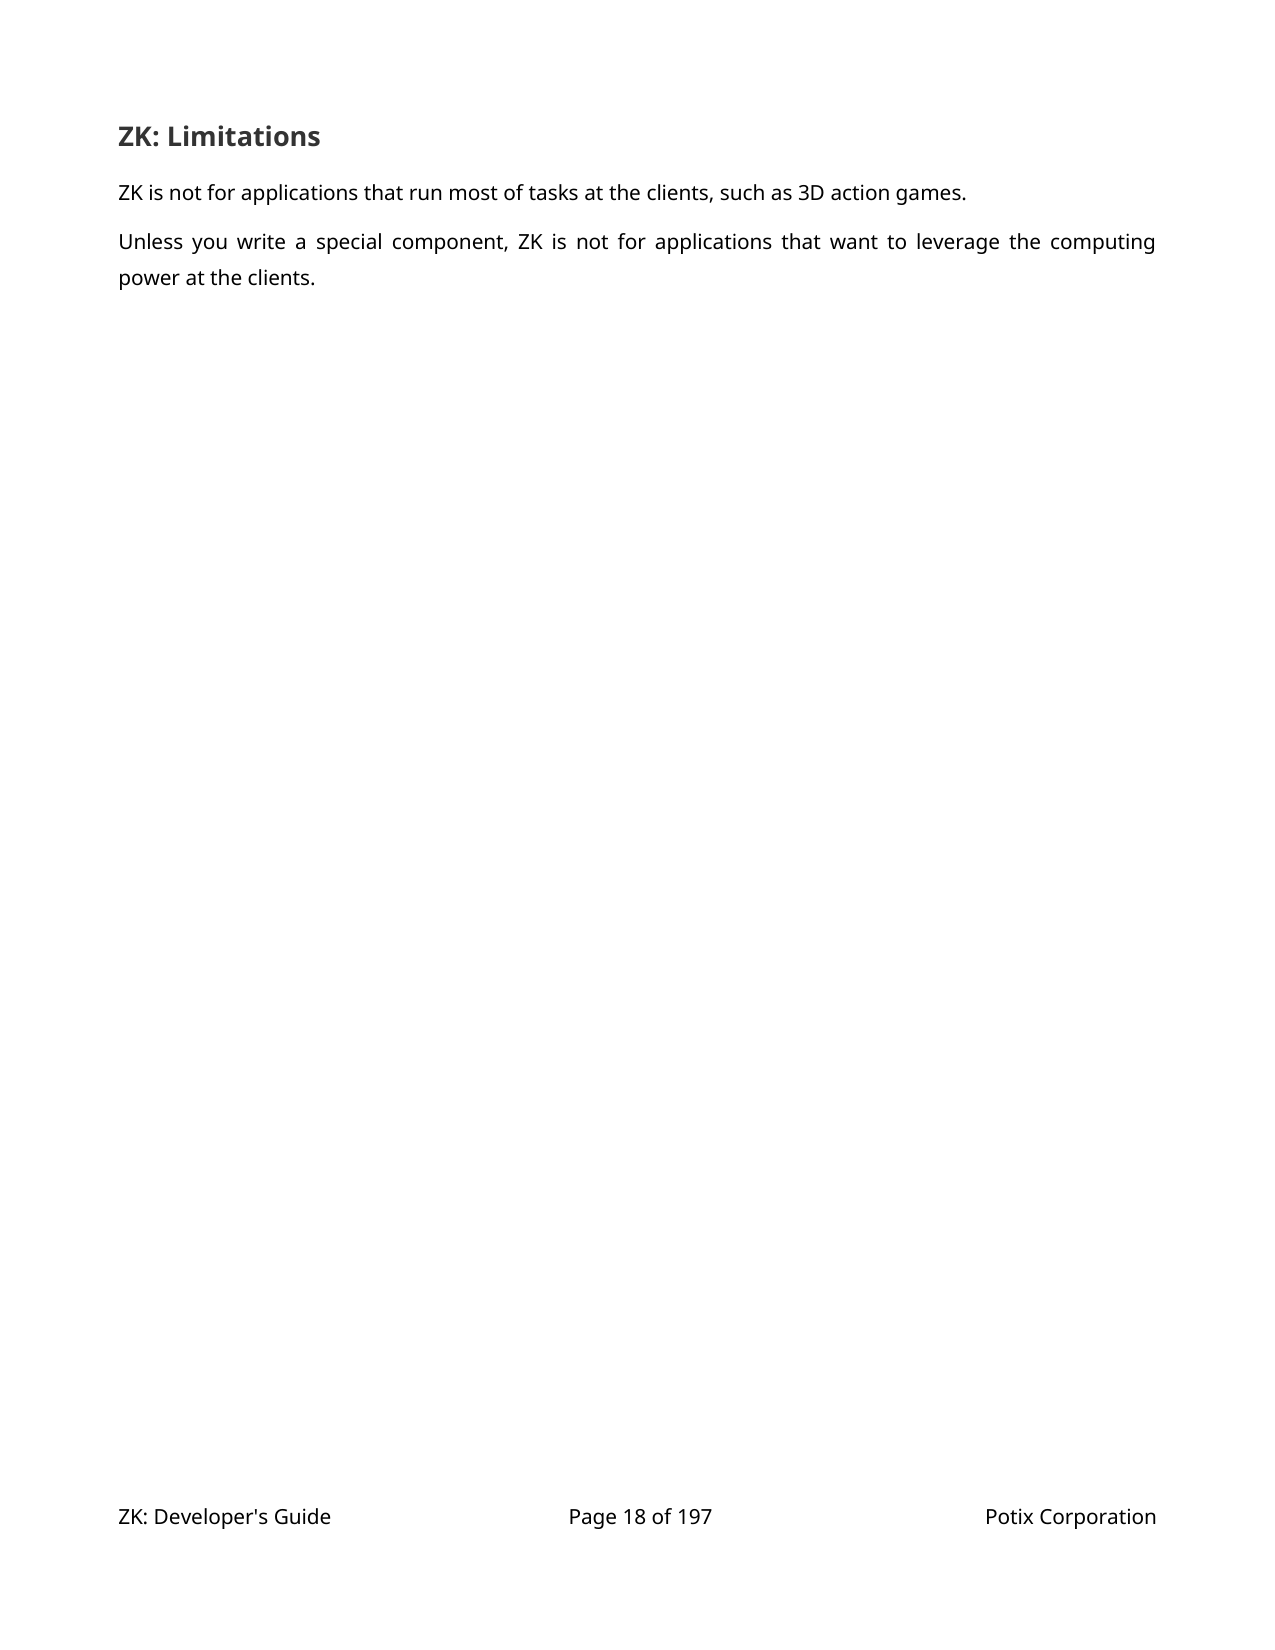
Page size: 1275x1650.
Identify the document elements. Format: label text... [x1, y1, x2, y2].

text ZK is not for applications that run most of tasks at the clients, such as 3D action games. [118, 178, 1157, 207]
subtitle ZK: Limitations [118, 118, 1157, 155]
text Unless you write a special component, ZK is not for applications that want to leverage the computing power at the clients. [118, 227, 1157, 291]
